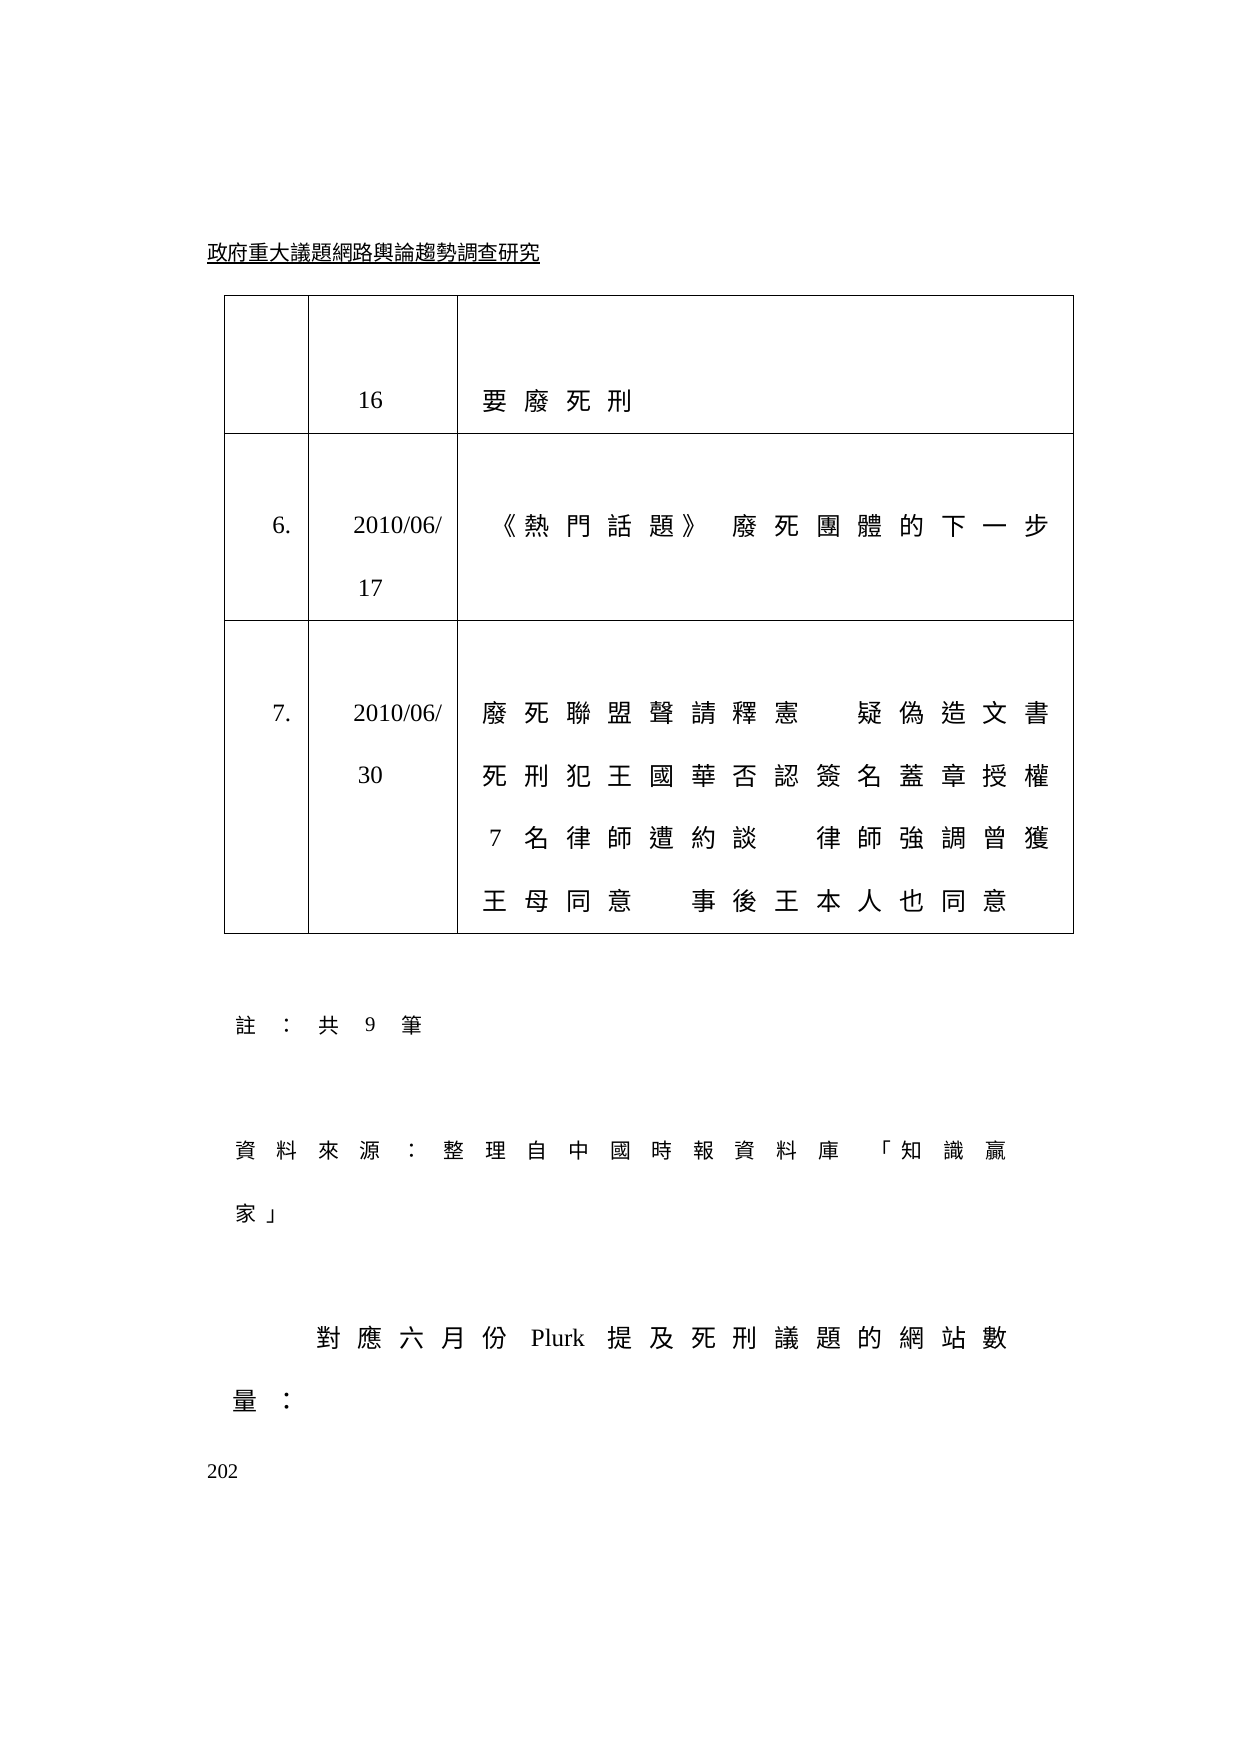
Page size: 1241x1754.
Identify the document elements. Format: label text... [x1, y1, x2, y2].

table_cell 廢死聯盟聲請釋憲 疑偽造文書 死刑犯王國華否認簽名蓋章授權 7名律師遭約談 律師強調曾獲王母同意 事後王本人也同意 [458, 621, 1073, 933]
table_cell 2010/06/30 [309, 621, 457, 933]
table_cell 《熱門話題》廢死團體的下一步 [458, 434, 1073, 620]
table_cell 要廢死刑 [458, 296, 1073, 433]
text 註：共9筆 [224, 983, 1016, 1045]
table_cell 2010/06/17 [309, 434, 457, 620]
table_cell 7. [225, 621, 308, 933]
text 資料來源：整理自中國時報資料庫「知識贏家」 [224, 1108, 1016, 1233]
table_cell 16 [309, 296, 457, 433]
table_cell [225, 296, 308, 433]
table_cell 6. [225, 434, 308, 620]
text 對應六月份Plurk提及死刑議題的網站數量： [224, 1295, 1016, 1420]
